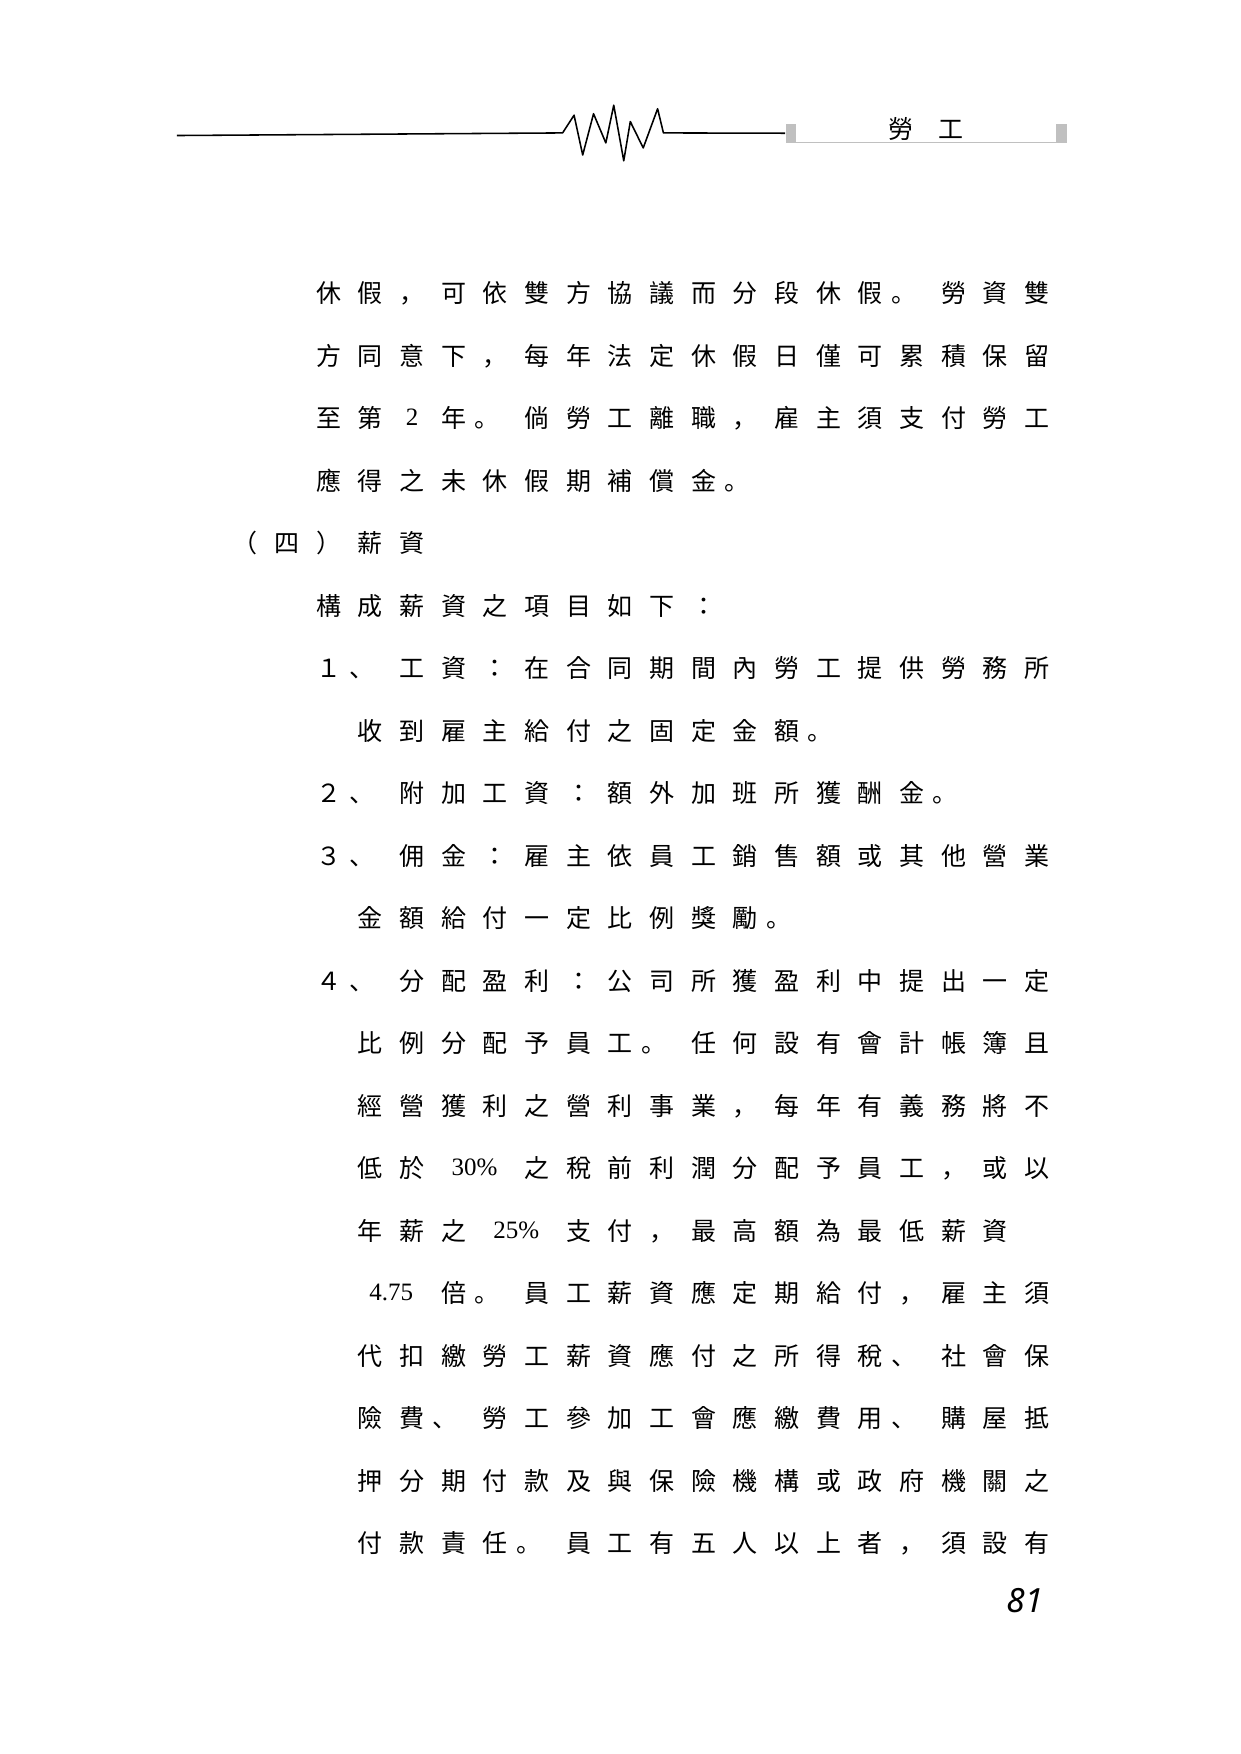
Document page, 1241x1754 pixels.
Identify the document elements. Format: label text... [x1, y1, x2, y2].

text 休假，可依雙方協議而分段休假。勞資雙方同意下，每年法定休假日僅可累積保留至第2年。倘勞工離職，雇主須支付勞工應得之未休假期補償金。 [281, 250, 1058, 500]
text 構成薪資之項目如下： [281, 563, 1058, 625]
text ２、附加工資：額外加班所獲酬金。 [281, 750, 1058, 813]
text ４、分配盈利：公司所獲盈利中提出一定比例分配予員工。任何設有會計帳簿且經營獲利之營利事業，每年有義務將不低於30%之稅前利潤分配予員工，或以年薪之25%支付，最高額為最低薪資4.75倍。員工薪資應定期給付，雇主須代扣繳勞工薪資應付之所得稅、社會保險費、勞工參加工會應繳費用、購屋抵押分期付款及與保險機構或政府機關之付款責任。員工有五人以上者，須設有 [281, 938, 1058, 1563]
text （四）薪資 [207, 500, 1058, 563]
text ３、佣金：雇主依員工銷售額或其他營業金額給付一定比例獎勵。 [281, 813, 1058, 938]
text １、工資：在合同期間內勞工提供勞務所收到雇主給付之固定金額。 [281, 625, 1058, 750]
